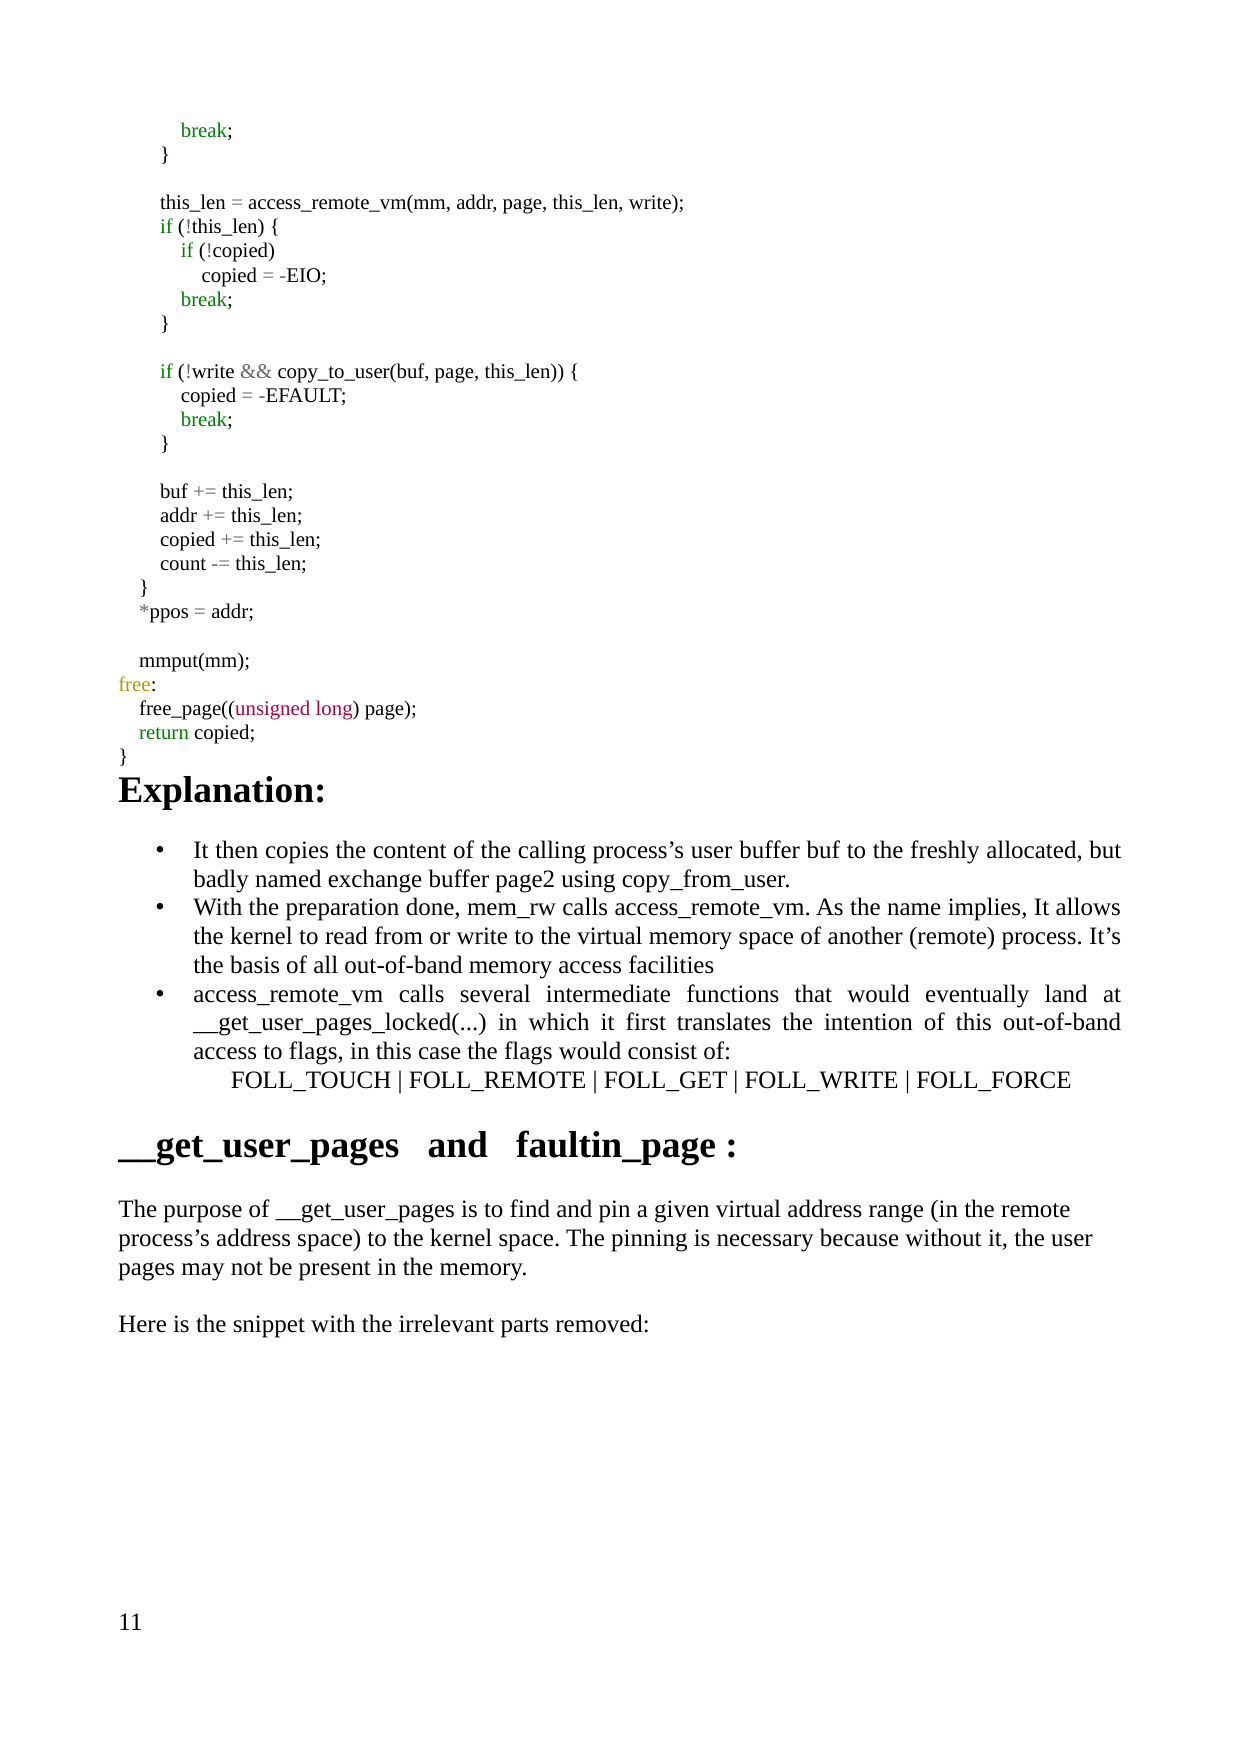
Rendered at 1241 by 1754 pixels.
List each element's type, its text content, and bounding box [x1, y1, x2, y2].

text if (!copied) [118, 238, 1122, 262]
text } [118, 142, 1122, 166]
text Here is the snippet with the irrelevant parts removed: [118, 1309, 1122, 1338]
text if (!this_len) { [118, 214, 1122, 238]
list FOLL_TOUCH | FOLL_REMOTE | FOLL_GET | FOLL_WRITE | FOLL_FORCE [193, 1065, 1122, 1094]
text copied = -EIO; [118, 262, 1122, 287]
text The purpose of __get_user_pages is to find and pin a given virtual address range (in the remote process’s address space) to the kernel space. The pinning is necessary because without it, the user pages may not be present in the memory. [118, 1194, 1122, 1281]
text break; [118, 287, 1122, 311]
text __get_user_pages and faultin_page : [118, 1122, 1122, 1166]
text Explanation: [118, 768, 1122, 811]
text addr += this_len; [118, 503, 1122, 527]
text } [118, 575, 1122, 599]
list It then copies the content of the calling process’s user buffer buf to the freshly allocated, but badly named exchange buffer page2 using copy_from_user. [156, 835, 1122, 892]
text } [118, 431, 1122, 455]
text buf += this_len; [118, 479, 1122, 503]
text this_len = access_remote_vm(mm, addr, page, this_len, write); [118, 190, 1122, 214]
text count -= this_len; [118, 551, 1122, 575]
text copied = -EFAULT; [118, 383, 1122, 407]
text break; [118, 118, 1122, 142]
list access_remote_vm calls several intermediate functions that would eventually land at __get_user_pages_locked(...) in which it first translates the intention of this out-of-band access to flags, in this case the flags would consist of: [156, 979, 1122, 1065]
text if (!write && copy_to_user(buf, page, this_len)) { [118, 359, 1122, 383]
text free: [118, 672, 1122, 696]
text return copied; [118, 720, 1122, 744]
text free_page((unsigned long) page); [118, 696, 1122, 720]
text *ppos = addr; [118, 599, 1122, 623]
text copied += this_len; [118, 527, 1122, 551]
text } [118, 744, 1122, 768]
text } [118, 311, 1122, 335]
text mmput(mm); [118, 647, 1122, 672]
text break; [118, 407, 1122, 431]
list With the preparation done, mem_rw calls access_remote_vm. As the name implies, It allows the kernel to read from or write to the virtual memory space of another (remote) process. It’s the basis of all out-of-band memory access facilities [156, 892, 1122, 979]
